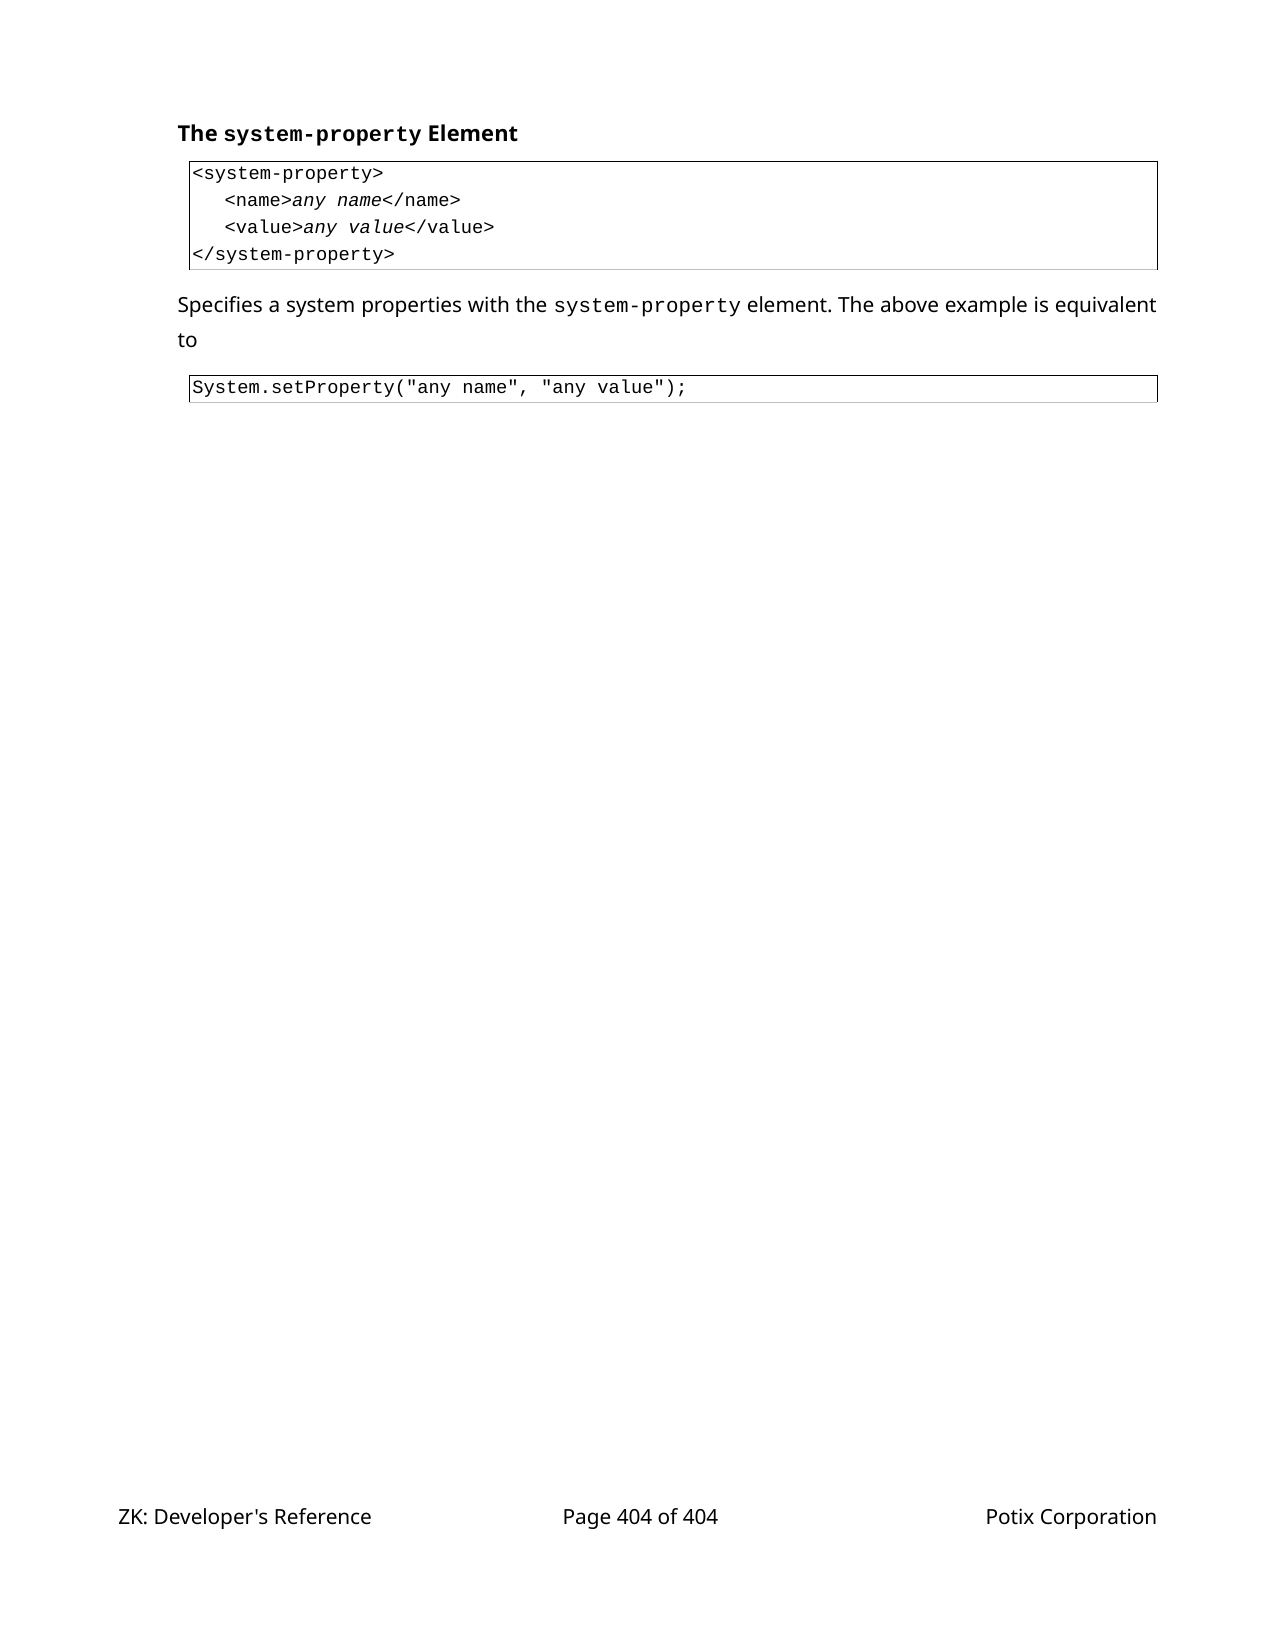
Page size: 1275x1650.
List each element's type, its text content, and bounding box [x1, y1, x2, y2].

text System.setProperty("any name", "any value"); [190, 376, 1157, 402]
text <name>any name</name> [190, 188, 1157, 212]
text <value>any value</value> [190, 215, 1157, 239]
subtitle The system-property Element [177, 118, 1157, 148]
text Specifies a system properties with the system-property element. The above example is equivalent to [177, 290, 1157, 354]
text </system-property> [190, 242, 1157, 269]
text <system-property> [190, 162, 1157, 185]
